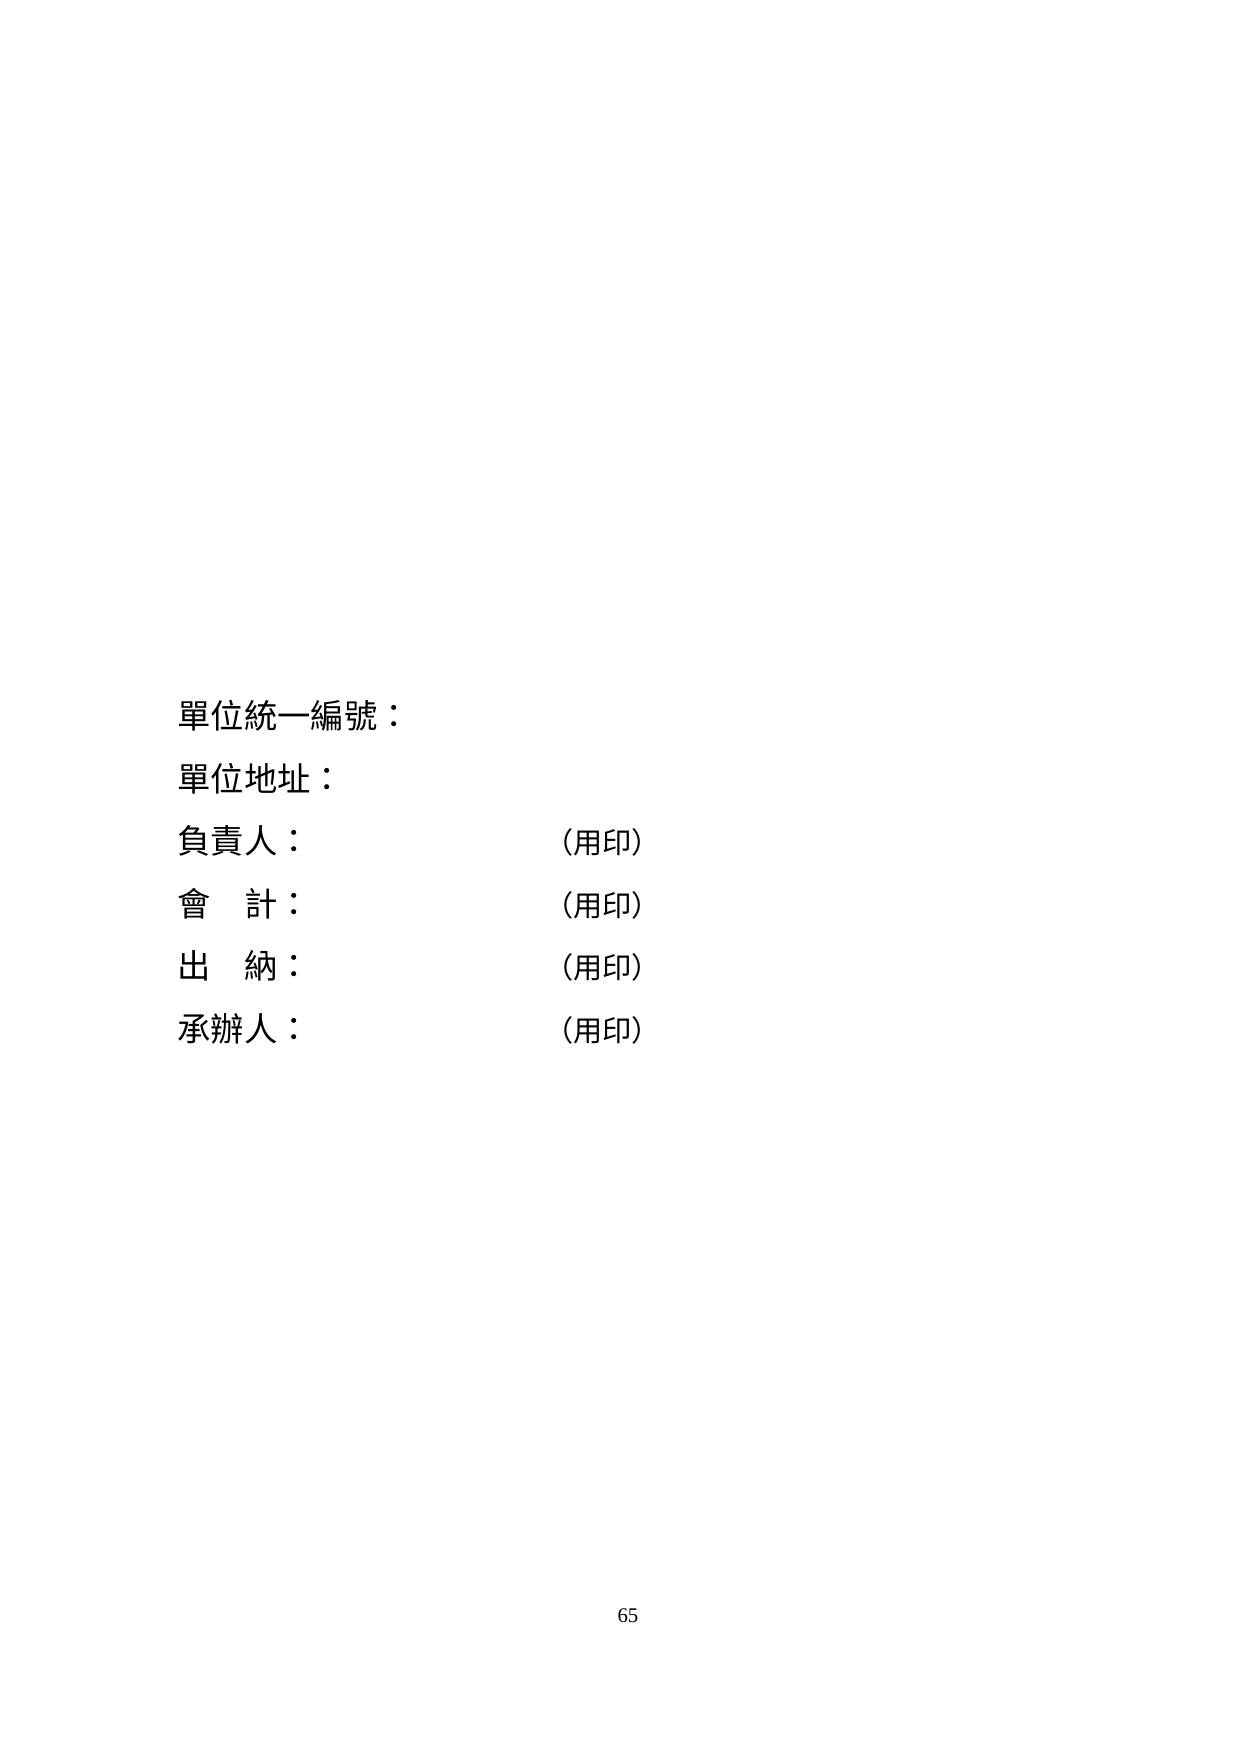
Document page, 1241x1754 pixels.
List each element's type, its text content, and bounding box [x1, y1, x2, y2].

text 會 計： （用印） [177, 860, 1078, 923]
text 單位地址： [177, 735, 1078, 798]
text 負責人： （用印） [177, 798, 1078, 860]
text 單位統一編號： [177, 673, 1078, 735]
text 出 納： （用印） [177, 923, 1078, 985]
text 承辦人： （用印） [177, 985, 1078, 1048]
